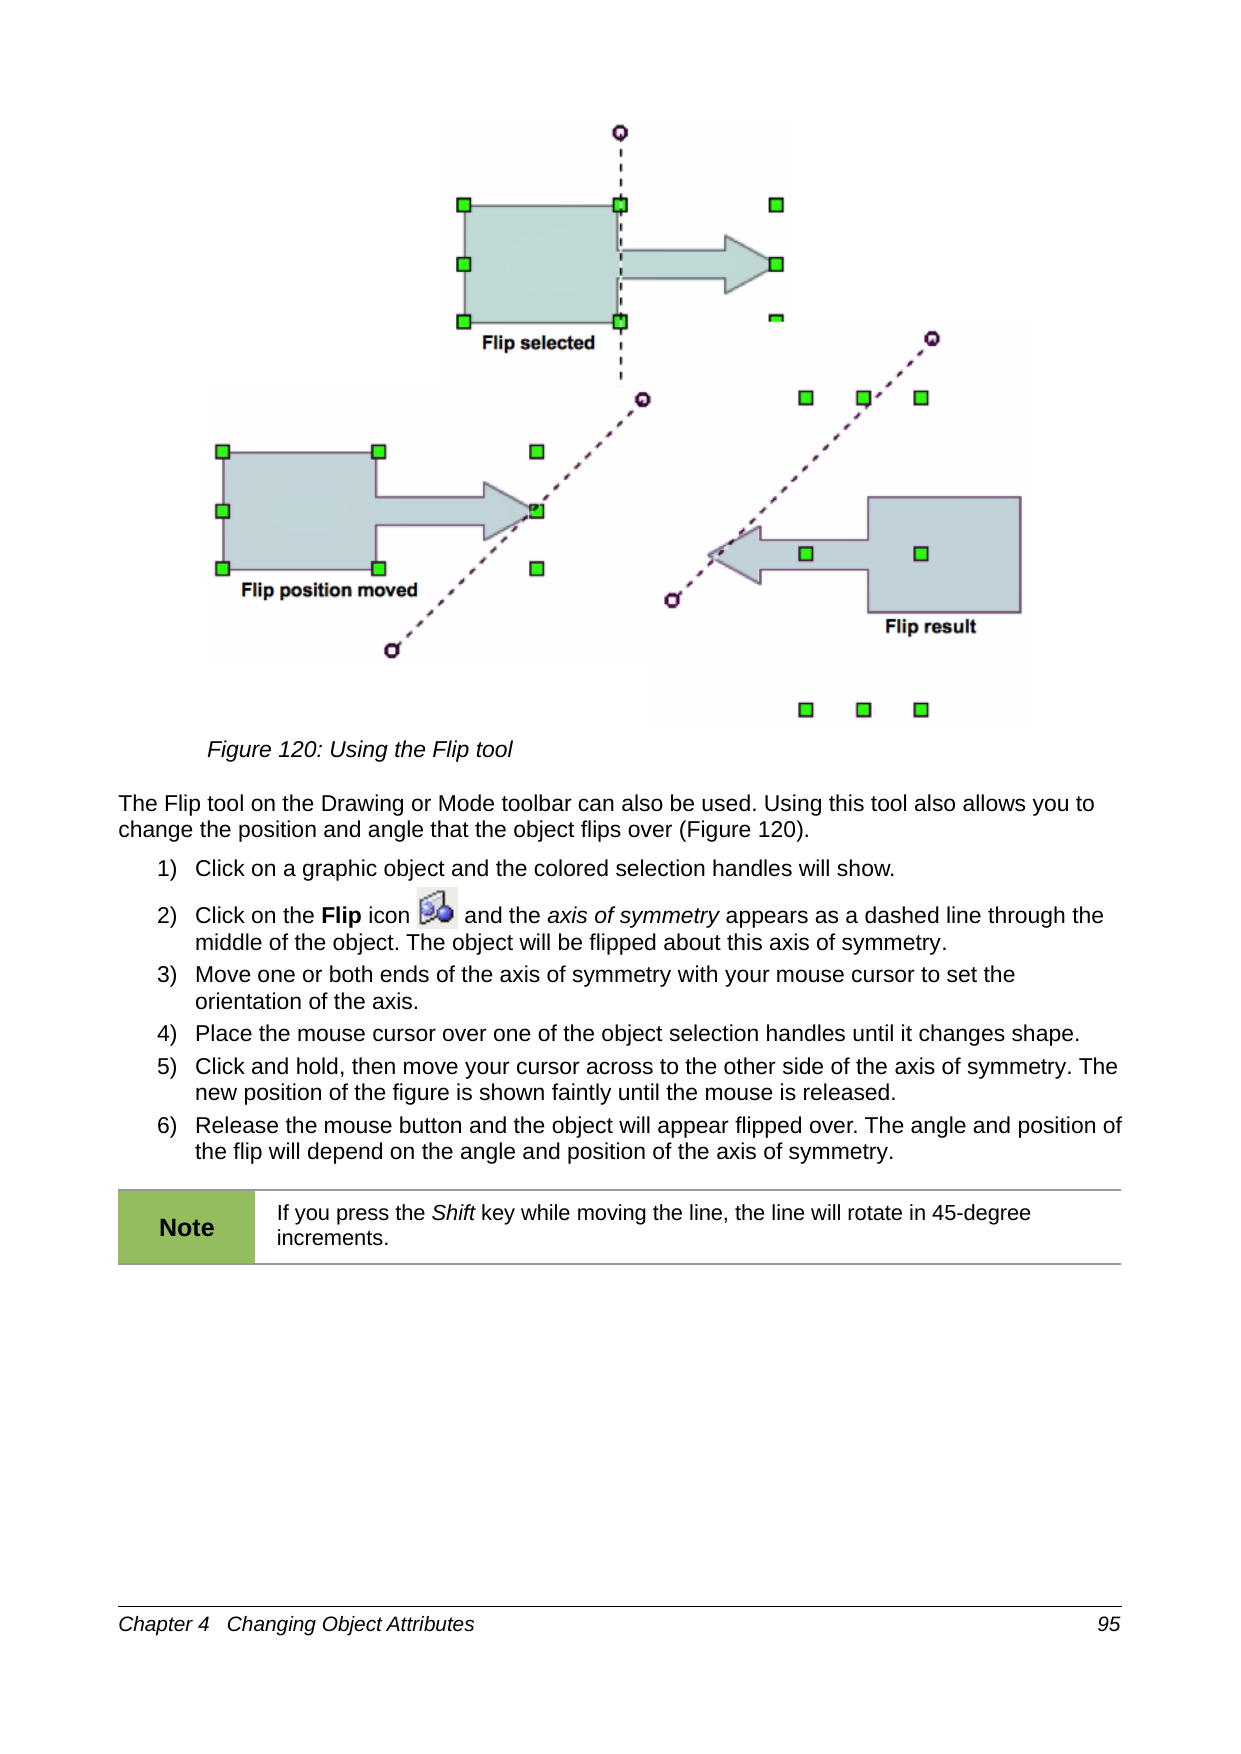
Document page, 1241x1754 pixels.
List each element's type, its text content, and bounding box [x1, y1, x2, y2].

list Move one or both ends of the axis of symmetry with your mouse cursor to set the orientation of the axis. [177, 961, 1122, 1014]
list Click on the Flip icon and the axis of symmetry appears as a dashed line through the middle of the object. The object will be flipped about this axis of symmetry. [177, 887, 1122, 955]
list Click on a graphic object and the colored selection handles will show. [177, 855, 1122, 881]
table_header Note [118, 1191, 255, 1263]
table_header If you press the Shift key while moving the line, the line will rotate in 45-degree increments. [255, 1191, 1121, 1263]
text The Flip tool on the Drawing or Mode toolbar can also be used. Using this tool also allows you to change the position and angle that the object flips over (Figure 120). [118, 789, 1122, 842]
list Place the mouse cursor over one of the object selection handles until it changes shape. [177, 1020, 1122, 1047]
picture [416, 887, 458, 929]
list Click and hold, then move your cursor across to the other side of the axis of symmetry. The new position of the figure is shown faintly until the mouse is released. [177, 1053, 1122, 1106]
picture [206, 118, 1034, 730]
text Figure 120: Using the Flip tool [207, 736, 1033, 763]
list Release the mouse button and the object will appear flipped over. The angle and position of the flip will depend on the angle and position of the axis of symmetry. [177, 1112, 1122, 1164]
